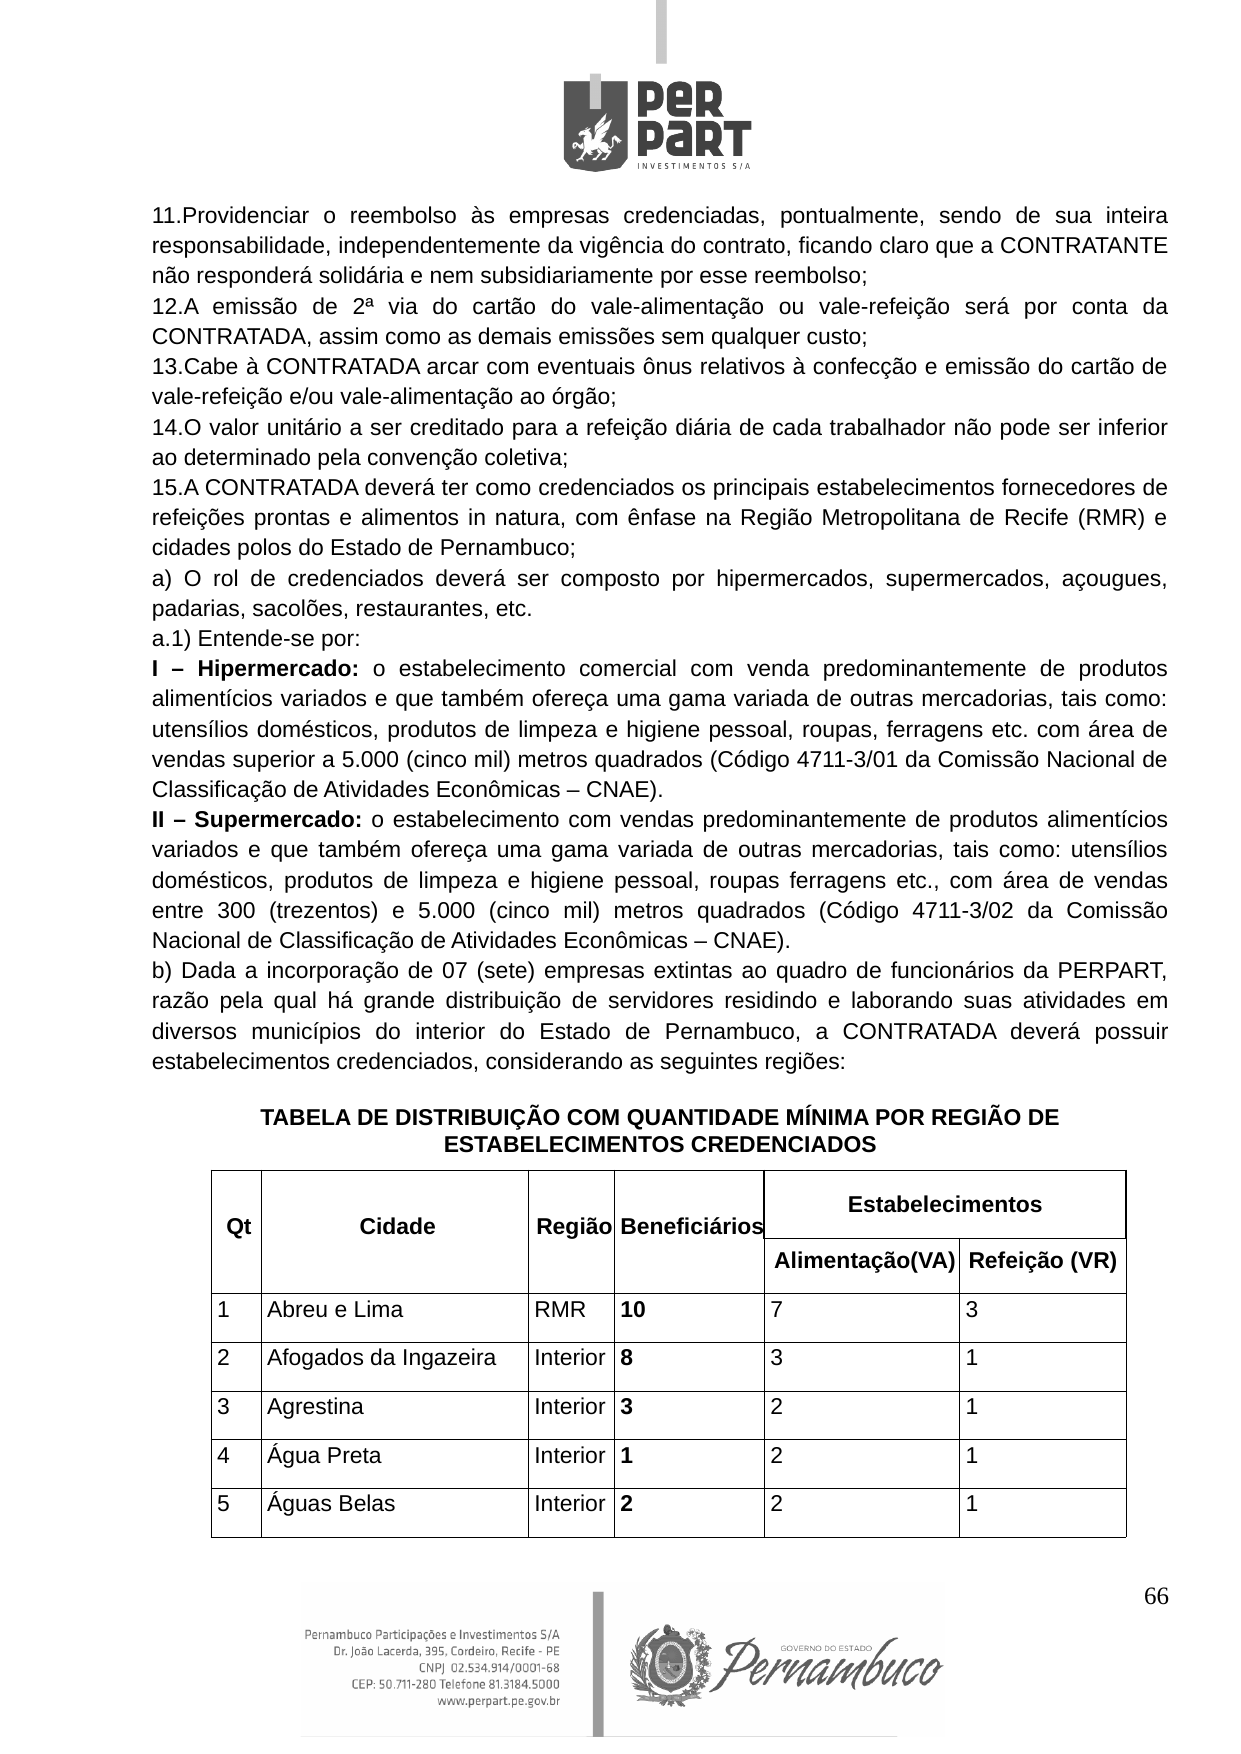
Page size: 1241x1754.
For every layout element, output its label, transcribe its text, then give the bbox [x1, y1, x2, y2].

table_cell 2 [765, 1392, 959, 1439]
table_cell Interior [529, 1392, 614, 1439]
table_cell Interior [529, 1440, 614, 1488]
table_cell 4 [212, 1440, 261, 1488]
text 14.O valor unitário a ser creditado para a refeição diária de cada trabalhador não pode ser inferior ao determinado pela convenção coletiva; [152, 413, 1169, 470]
table_cell Interior [529, 1343, 614, 1391]
text TABELA DE DISTRIBUIÇÃO COM QUANTIDADE MÍNIMA POR REGIÃO DE ESTABELECIMENTOS CREDENCIADOS [152, 1104, 1169, 1157]
text 11.Providenciar o reembolso às empresas credenciadas, pontualmente, sendo de sua inteira responsabilidade, independentemente da vigência do contrato, ficando claro que a CONTRATANTE não responderá solidária e nem subsidiariamente por esse reembolso; [152, 202, 1169, 289]
table_cell 10 [615, 1294, 764, 1342]
table_cell 3 [615, 1392, 764, 1439]
text I – Hipermercado: o estabelecimento comercial com venda predominantemente de produtos alimentícios variados e que também ofereça uma gama variada de outras mercadorias, tais como: utensílios domésticos, produtos de limpeza e higiene pessoal, roupas, ferragens etc. com área de vendas superior a 5.000 (cinco mil) metros quadrados (Código 4711-3/01 da Comissão Nacional de Classificação de Atividades Econômicas – CNAE). [152, 655, 1169, 802]
table_cell Afogados da Ingazeira [262, 1343, 528, 1391]
table_cell 3 [765, 1343, 959, 1391]
table_header Região [529, 1171, 614, 1293]
text 15.A CONTRATADA deverá ter como credenciados os principais estabelecimentos fornecedores de refeições prontas e alimentos in natura, com ênfase na Região Metropolitana de Recife (RMR) e cidades polos do Estado de Pernambuco; [152, 474, 1169, 561]
table_cell 5 [212, 1489, 261, 1537]
text 12.A emissão de 2ª via do cartão do vale-alimentação ou vale-refeição será por conta da CONTRATADA, assim como as demais emissões sem qualquer custo; [152, 293, 1169, 349]
table_cell Agrestina [262, 1392, 528, 1439]
table_cell 2 [615, 1489, 764, 1537]
table_header Estabelecimentos [765, 1171, 1125, 1238]
table_cell 7 [765, 1294, 959, 1342]
table_header Qt [212, 1171, 261, 1293]
table_cell Alimentação(VA) [765, 1239, 959, 1293]
table_cell 3 [960, 1294, 1126, 1342]
table_cell 2 [765, 1489, 959, 1537]
table_cell 1 [960, 1392, 1126, 1439]
table_cell 1 [615, 1440, 764, 1488]
table_cell 1 [960, 1343, 1126, 1391]
text a) O rol de credenciados deverá ser composto por hipermercados, supermercados, açougues, padarias, sacolões, restaurantes, etc. [152, 564, 1169, 621]
table_cell Abreu e Lima [262, 1294, 528, 1342]
text a.1) Entende-se por: [152, 625, 1169, 651]
table_cell Água Preta [262, 1440, 528, 1488]
table_cell 1 [212, 1294, 261, 1342]
table_cell Refeição (VR) [960, 1239, 1126, 1293]
picture [300, 1582, 945, 1737]
table_cell 1 [960, 1440, 1126, 1488]
table_cell RMR [529, 1294, 614, 1342]
table_cell Águas Belas [262, 1489, 528, 1537]
table_cell 8 [615, 1343, 764, 1391]
text b) Dada a incorporação de 07 (sete) empresas extintas ao quadro de funcionários da PERPART, razão pela qual há grande distribuição de servidores residindo e laborando suas atividades em diversos municípios do interior do Estado de Pernambuco, a CONTRATADA deverá possuir estabelecimentos credenciados, considerando as seguintes regiões: [152, 957, 1169, 1074]
table_cell 3 [212, 1392, 261, 1439]
table_cell 2 [765, 1440, 959, 1488]
table_header Beneficiários [615, 1171, 764, 1293]
text II – Supermercado: o estabelecimento com vendas predominantemente de produtos alimentícios variados e que também ofereça uma gama variada de outras mercadorias, tais como: utensílios domésticos, produtos de limpeza e higiene pessoal, roupas ferragens etc., com área de vendas entre 300 (trezentos) e 5.000 (cinco mil) metros quadrados (Código 4711-3/02 da Comissão Nacional de Classificação de Atividades Econômicas – CNAE). [152, 806, 1169, 953]
table_header Cidade [262, 1171, 528, 1293]
text 13.Cabe à CONTRATADA arcar com eventuais ônus relativos à confecção e emissão do cartão de vale-refeição e/ou vale-alimentação ao órgão; [152, 353, 1169, 409]
table_cell Interior [529, 1489, 614, 1537]
table_cell 2 [212, 1343, 261, 1391]
table_cell 1 [960, 1489, 1126, 1537]
